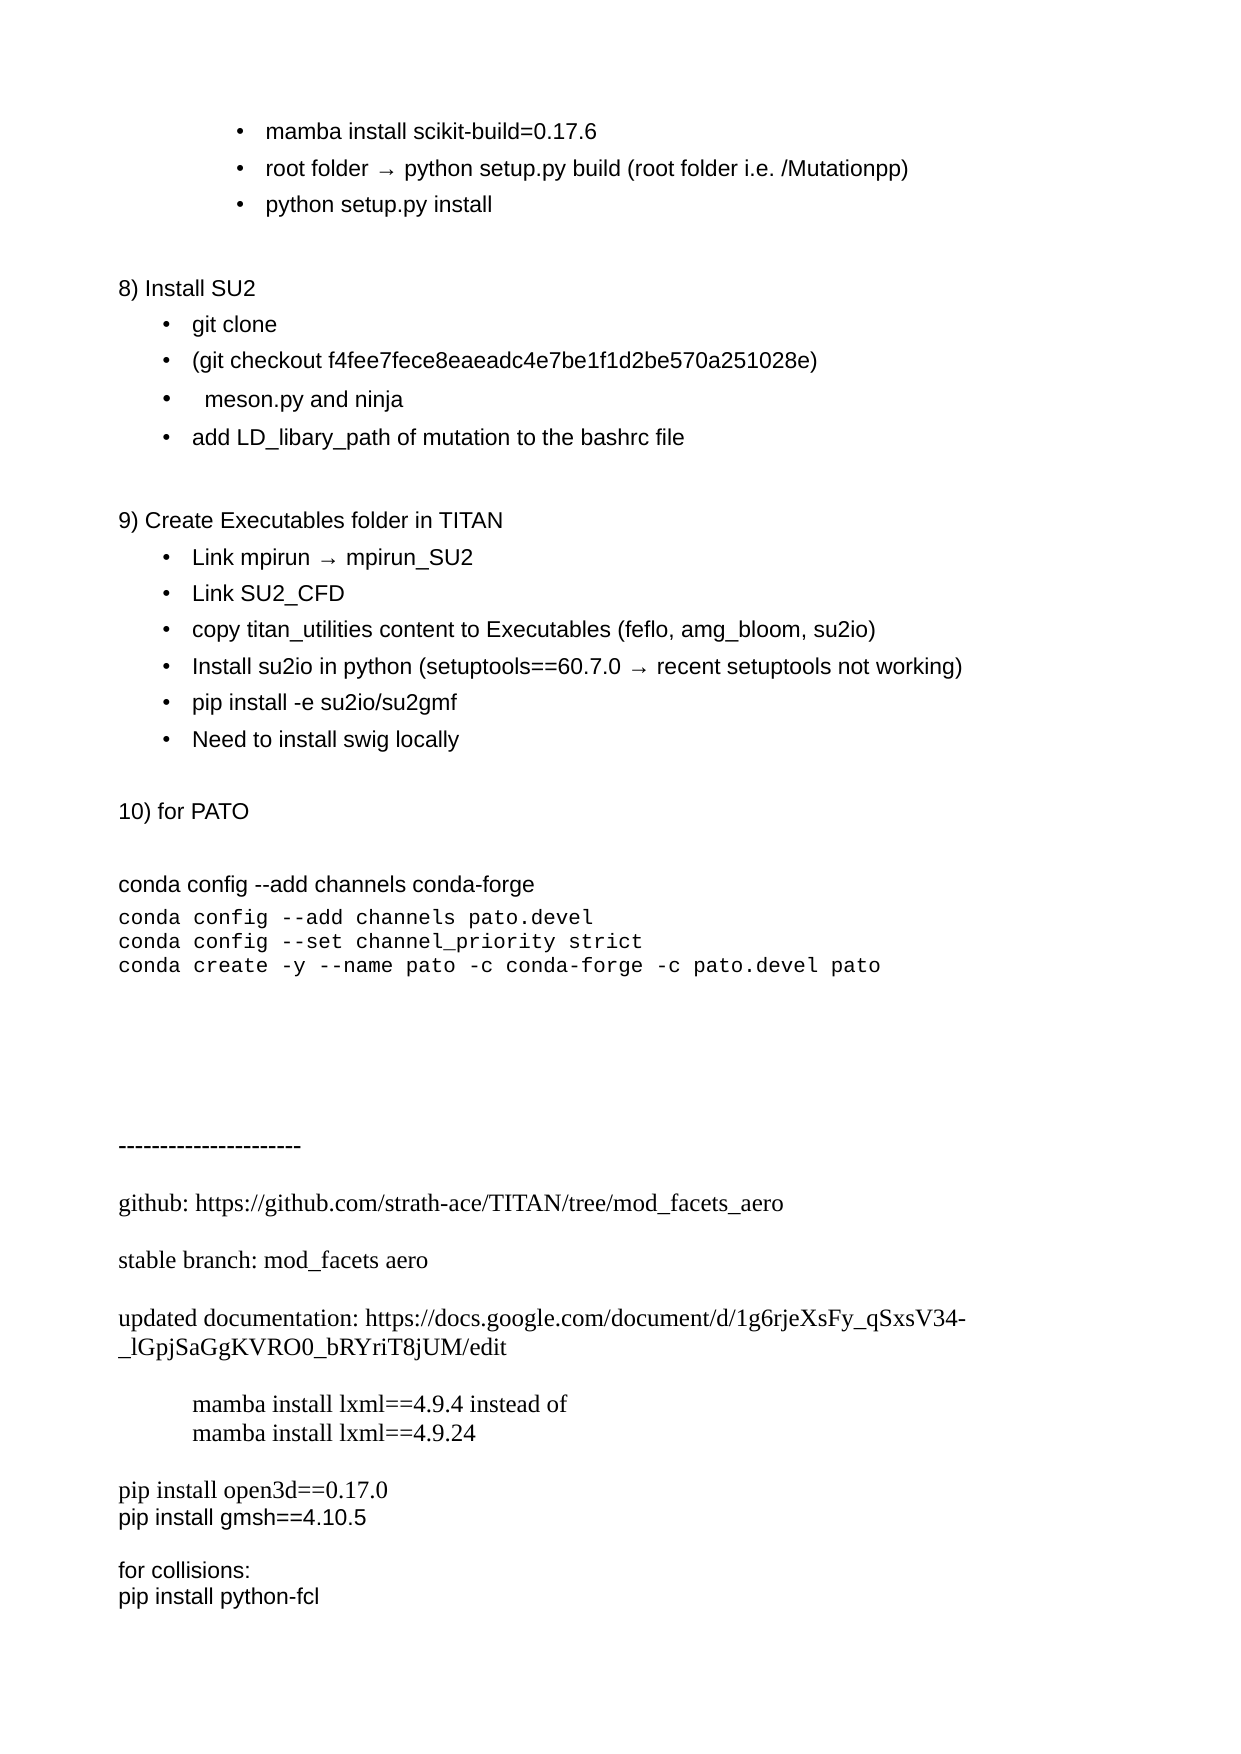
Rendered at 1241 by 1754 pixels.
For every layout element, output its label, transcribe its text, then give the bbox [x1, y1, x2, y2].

text mamba install lxml==4.9.4 instead of [118, 1389, 1122, 1418]
list add LD_libary_path of mutation to the bashrc file [162, 423, 1122, 450]
list copy titan_utilities content to Executables (feflo, amg_bloom, su2io) [162, 616, 1122, 643]
text 8) Install SU2 [118, 275, 1122, 301]
list python setup.py install [236, 191, 1122, 217]
text for collisions: [118, 1557, 1122, 1583]
list Link SU2_CFD [162, 580, 1122, 606]
list root folder → python setup.py build (root folder i.e. /Mutationpp) [236, 154, 1122, 181]
text conda config --add channels pato.devel [118, 907, 1122, 931]
list mamba install scikit-build=0.17.6 [236, 118, 1122, 144]
list git clone [162, 311, 1122, 337]
text 10) for PATO [118, 798, 1122, 824]
text github: https://github.com/strath-ace/TITAN/tree/mod_facets_aero [118, 1188, 1122, 1217]
text ---------------------- [118, 1130, 1122, 1159]
list Need to install swig locally [162, 726, 1122, 752]
list (git checkout f4fee7fece8eaeadc4e7be1f1d2be570a251028e) [162, 347, 1122, 374]
text 9) Create Executables folder in TITAN [118, 507, 1122, 534]
text conda config --add channels conda-forge [118, 871, 1122, 897]
list Link mpirun → mpirun_SU2 [162, 544, 1122, 570]
text mamba install lxml==4.9.24 [118, 1418, 1122, 1447]
text pip install python-fcl [118, 1583, 1122, 1609]
list pip install -e su2io/su2gmf [162, 689, 1122, 716]
text pip install open3d==0.17.0 [118, 1475, 1122, 1504]
text stable branch: mod_facets aero [118, 1245, 1122, 1274]
list meson.py and ninja [162, 384, 1122, 413]
text conda config --set channel_priority strict [118, 931, 1122, 954]
text _lGpjSaGgKVRO0_bRYriT8jUM/edit [118, 1332, 1122, 1360]
text pip install gmsh==4.10.5 [118, 1504, 1122, 1530]
text updated documentation: https://docs.google.com/document/d/1g6rjeXsFy_qSxsV34- [118, 1303, 1122, 1332]
list Install su2io in python (setuptools==60.7.0 → recent setuptools not working) [162, 653, 1122, 679]
text conda create -y --name pato -c conda-forge -c pato.devel pato [118, 954, 1122, 978]
